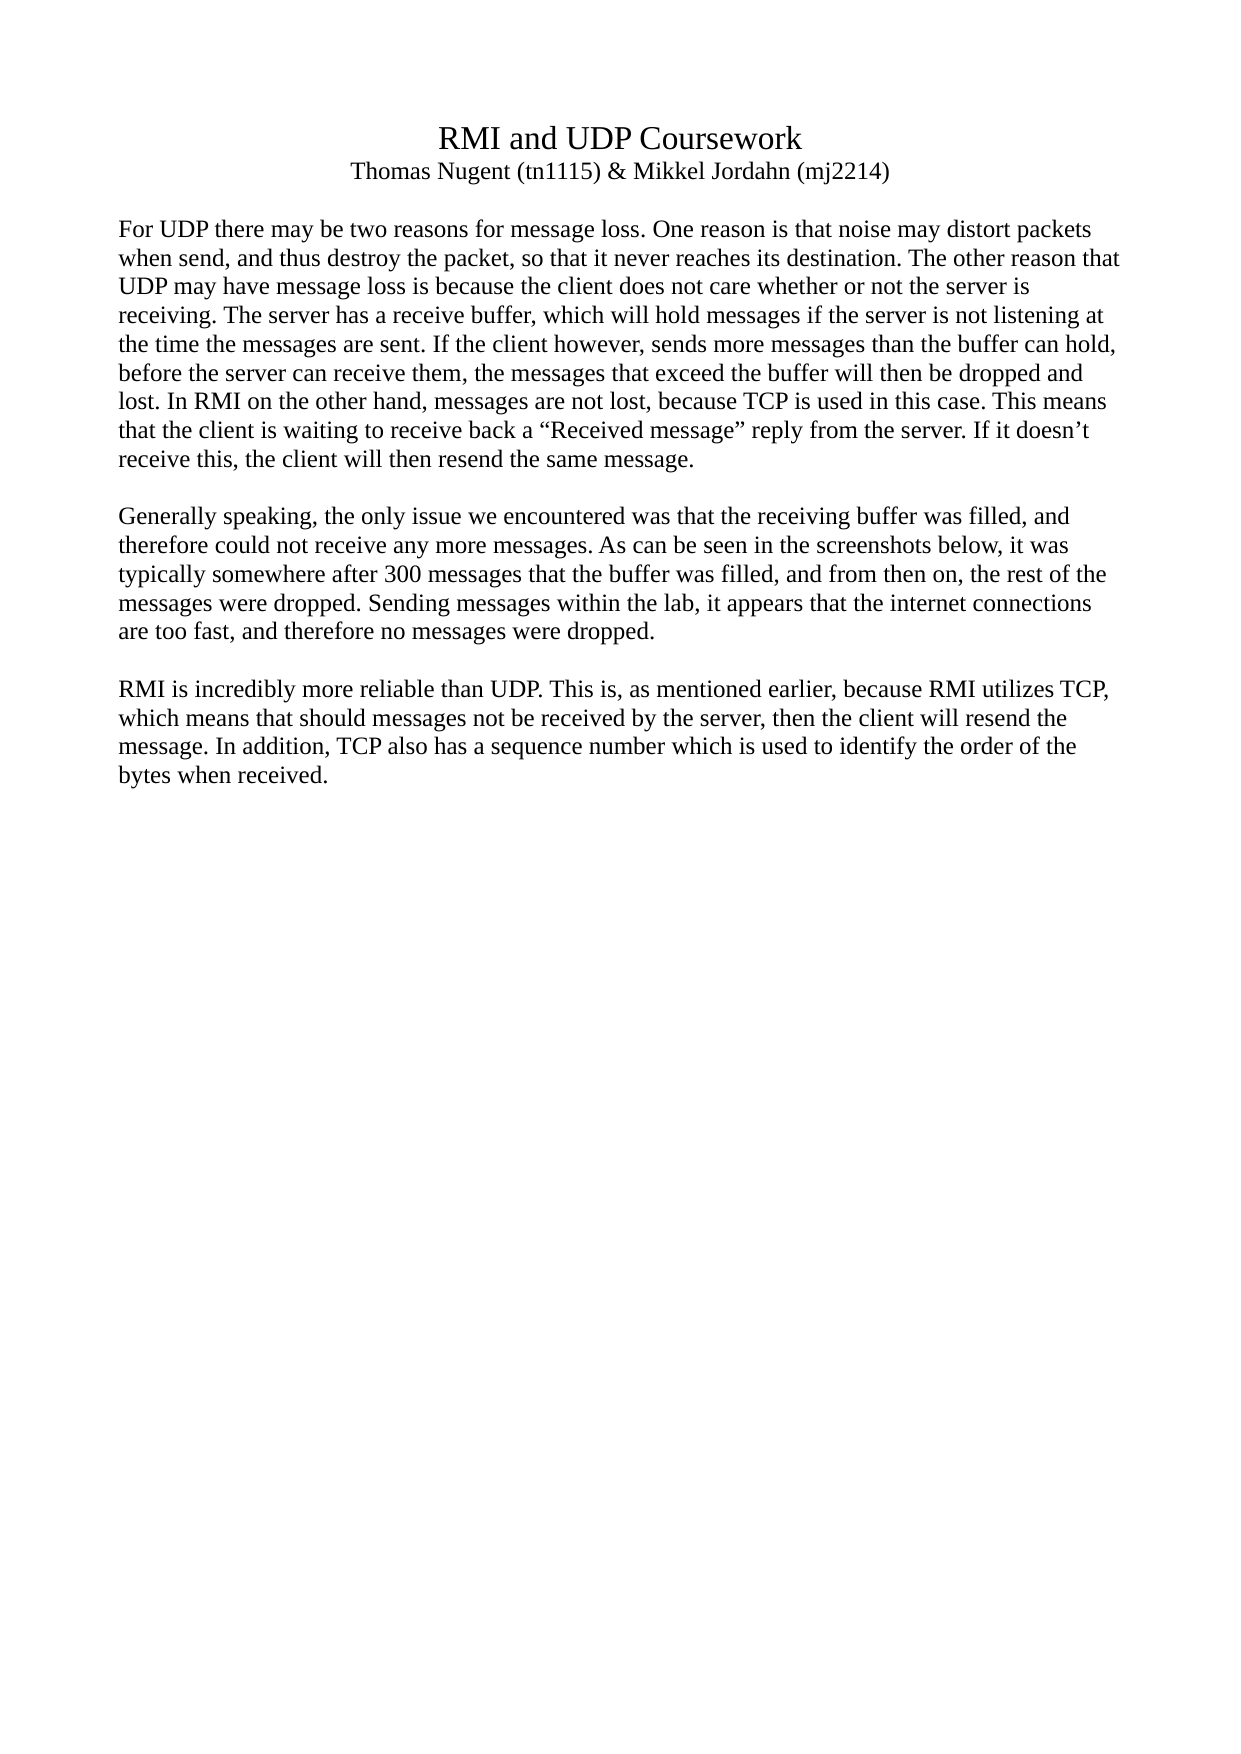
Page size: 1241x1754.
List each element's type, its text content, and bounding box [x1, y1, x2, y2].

text Thomas Nugent (tn1115) & Mikkel Jordahn (mj2214) [118, 156, 1122, 185]
text Generally speaking, the only issue we encountered was that the receiving buffer was filled, and therefore could not receive any more messages. As can be seen in the screenshots below, it was typically somewhere after 300 messages that the buffer was filled, and from then on, the rest of the messages were dropped. Sending messages within the lab, it appears that the internet connections are too fast, and therefore no messages were dropped. [118, 501, 1122, 645]
text For UDP there may be two reasons for message loss. One reason is that noise may distort packets when send, and thus destroy the packet, so that it never reaches its destination. The other reason that UDP may have message loss is because the client does not care whether or not the server is receiving. The server has a receive buffer, which will hold messages if the server is not listening at the time the messages are sent. If the client however, sends more messages than the buffer can hold, before the server can receive them, the messages that exceed the buffer will then be dropped and lost. In RMI on the other hand, messages are not lost, because TCP is used in this case. This means that the client is waiting to receive back a “Received message” reply from the server. If it doesn’t receive this, the client will then resend the same message. [118, 214, 1122, 473]
text RMI is incredibly more reliable than UDP. This is, as mentioned earlier, because RMI utilizes TCP, which means that should messages not be received by the server, then the client will resend the message. In addition, TCP also has a sequence number which is used to identify the order of the bytes when received. [118, 674, 1122, 789]
text RMI and UDP Coursework [118, 118, 1122, 156]
